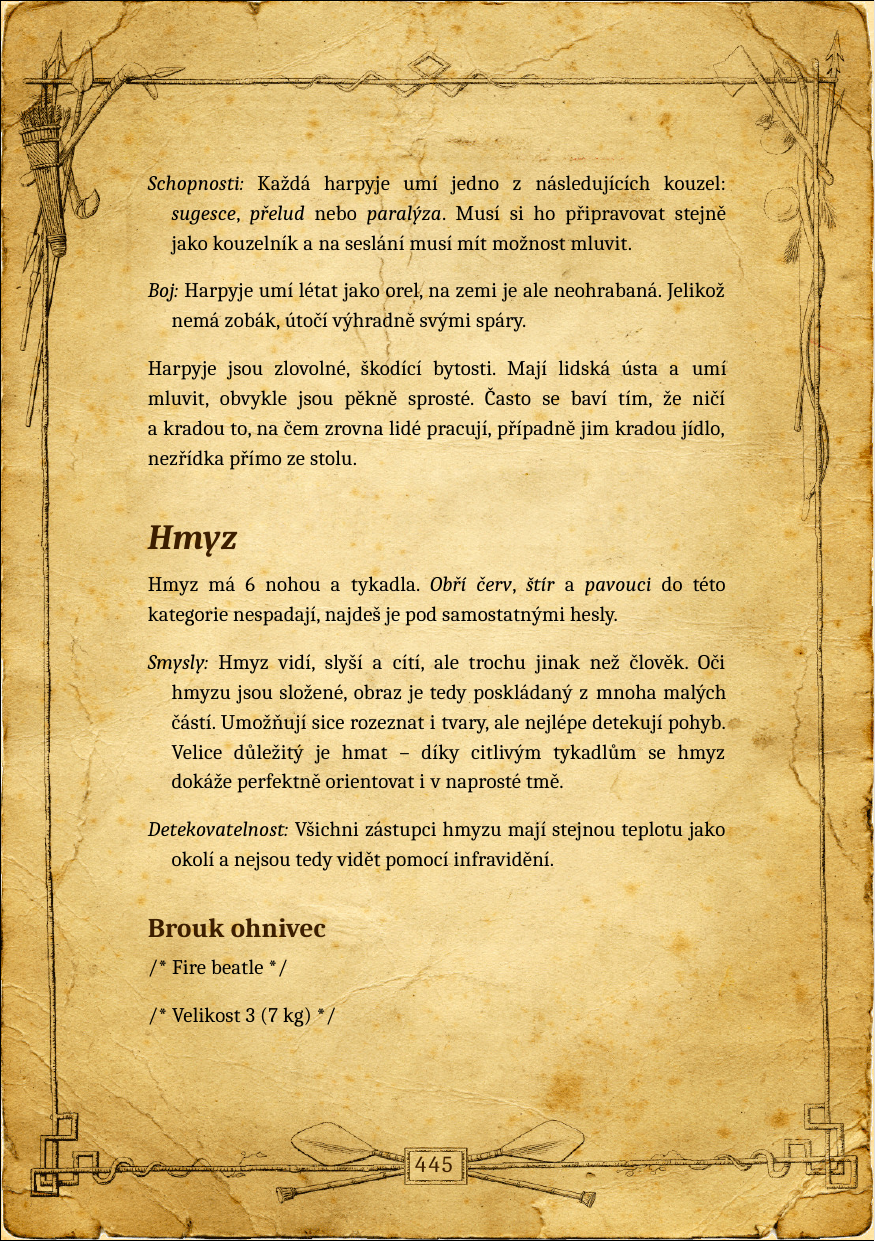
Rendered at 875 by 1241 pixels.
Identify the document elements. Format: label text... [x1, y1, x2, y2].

subtitle Hmyz [148, 518, 726, 558]
text Harpyje jsou zlovolné, škodící bytosti. Mají lidská ústa a⁠ umí mluvit, obvykle jsou pěkně sprosté. Často se baví tím, že ničí a⁠ kradou to, na čem zrovna lidé pracují, případně jim kradou jídlo, nezřídka přímo ze stolu. [148, 357, 726, 470]
text /* Fire beatle */ [148, 956, 726, 980]
text Boj: Harpyje umí létat jako orel, na zemi je ale neohrabaná. Jelikož nemá zobák, útočí výhradně svými spáry. [148, 279, 726, 333]
text Schopnosti: Každá harpyje umí jedno z⁠ následujících kouzel: sugesce, přelud nebo paralýza. Musí si ho připravovat stejně jako kouzelník a⁠ na seslání musí mít možnost mluvit. [148, 172, 726, 256]
text Hmyz má 6 nohou a⁠ tykadla. Obří červ, štír a⁠ pavouci do této kategorie nespadají, najdeš je pod samostatnými hesly. [148, 573, 726, 627]
picture [1, 1, 874, 1240]
text Detekovatelnost: Všichni zástupci hmyzu mají stejnou teplotu jako okolí a⁠ nejsou tedy vidět pomocí infravidění. [148, 818, 726, 872]
subtitle Brouk ohnivec [148, 913, 726, 944]
text Smysly: Hmyz vidí, slyší a⁠ cítí, ale trochu jinak než člověk. Oči hmyzu jsou složené, obraz je tedy poskládaný z⁠ mnoha malých částí. Umožňují sice rozeznat i⁠ tvary, ale nejlépe detekují pohyb. Velice důležitý je hmat – díky citlivým tykadlům se hmyz dokáže perfektně orientovat i⁠ v⁠ naprosté tmě. [148, 651, 726, 794]
text /* Velikost 3 (7 kg) */ [148, 1003, 726, 1027]
